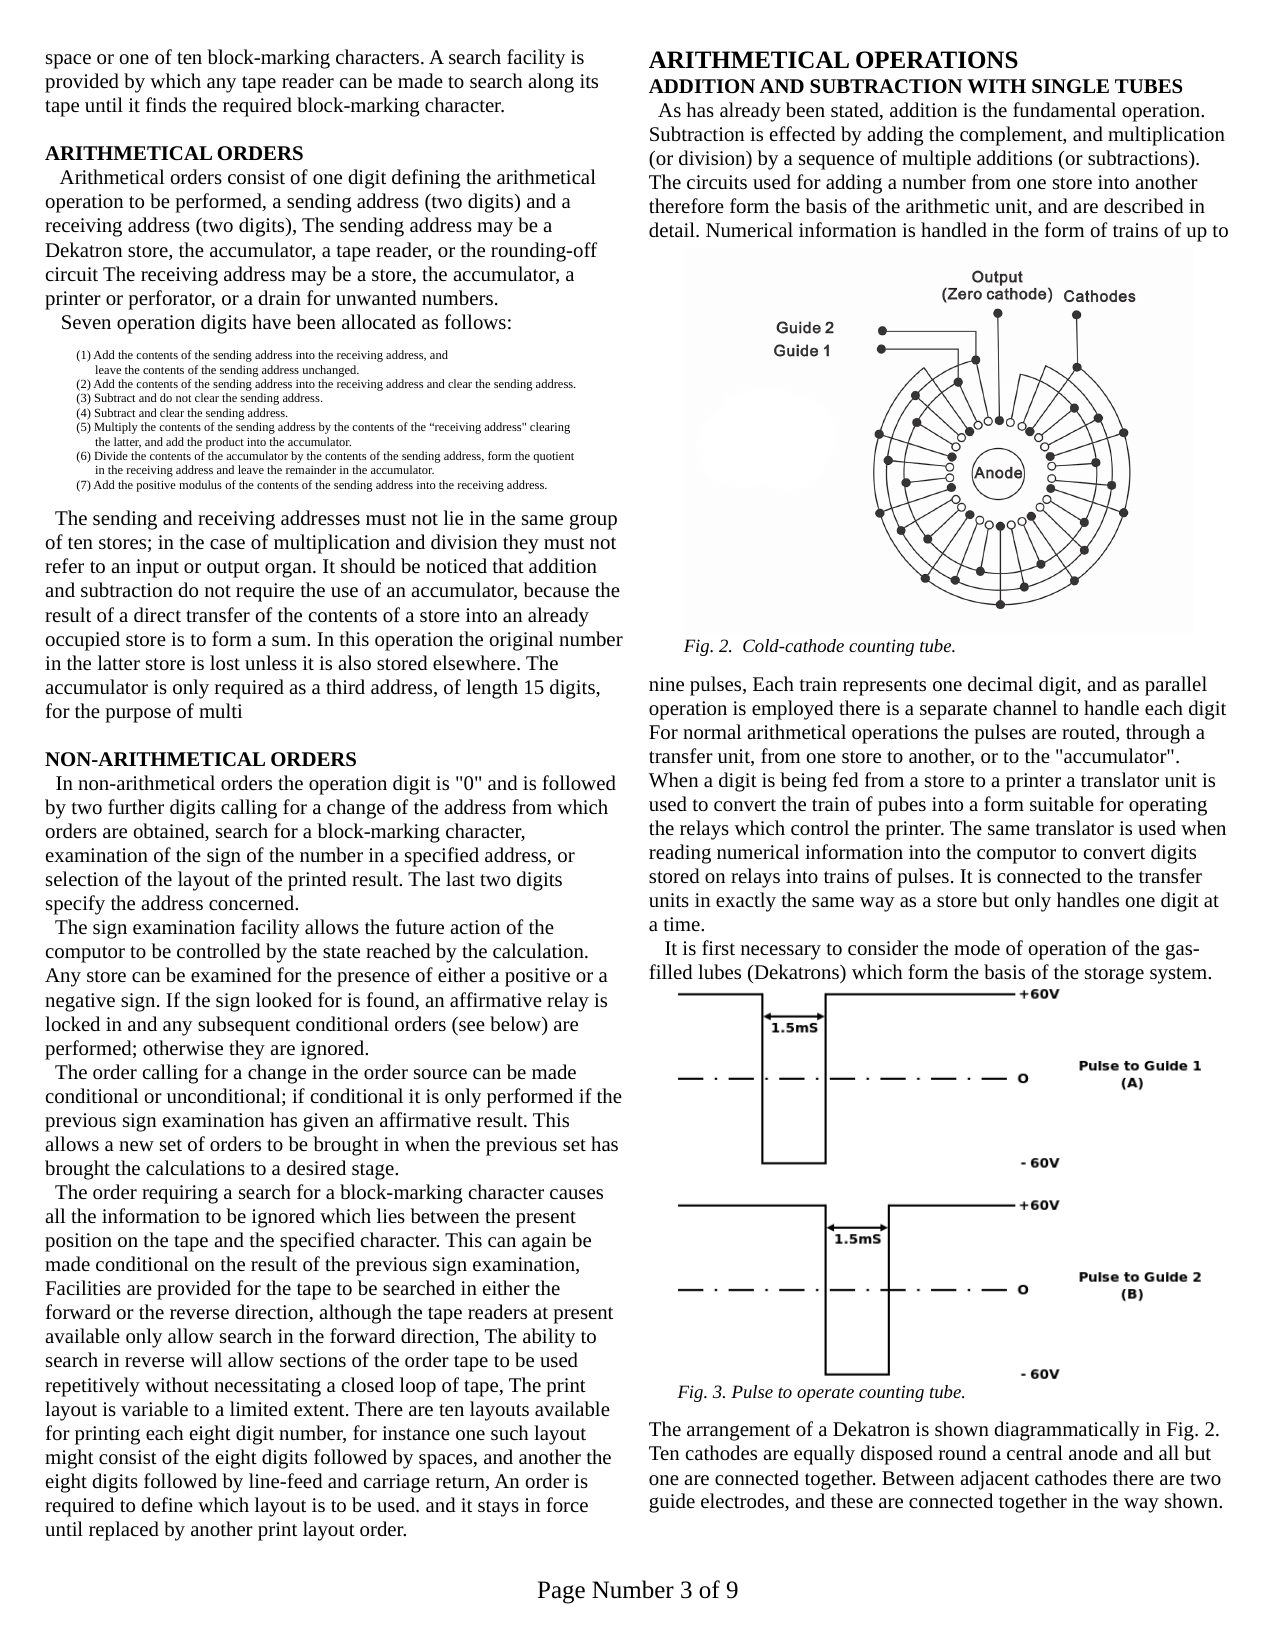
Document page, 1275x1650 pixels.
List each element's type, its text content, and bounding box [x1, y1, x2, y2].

text As has already been stated, addition is the fundamental operation. Subtraction is effected by adding the complement, and multiplication (or division) by a sequence of multiple additions (or subtractions). The circuits used for adding a number from one store into another therefore form the basis of the arithmetic unit, and are described in detail. Numerical information is handled in the form of trains of up to nine pulses, Each train represents one decimal digit, and as parallel operation is employed there is a separate channel to handle each digit For normal arithmetical operations the pulses are routed, through a transfer unit, from one store to another, or to the "accumulator". When a digit is being fed from a store to a printer a translator unit is used to convert the train of pubes into a form suitable for operating the relays which control the printer. The same translator is used when reading numerical information into the computor to convert digits stored on relays into trains of pulses. It is connected to the transfer units in exactly the same way as a store but only handles one digit at a time. [649, 98, 1230, 936]
text Seven operation digits have been allocated as follows: [45, 310, 626, 334]
text The order requiring a search for a block-marking character causes all the information to be ignored which lies between the present position on the tape and the specified character. This can again be made conditional on the result of the previous sign examination, Facilities are provided for the tape to be searched in either the forward or the reverse direction, although the tape readers at present available only allow search in the forward direction, The ability to search in reverse will allow sections of the order tape to be used repetitively without necessitating a closed loop of tape, The print layout is variable to a limited extent. There are ten layouts available for printing each eight digit number, for instance one such layout might consist of the eight digits followed by spaces, and another the eight digits followed by line-feed and carriage return, An order is required to define which layout is to be used. and it stays in force until replaced by another print layout order. [45, 1180, 626, 1541]
text the latter, and add the product into the accumulator. [45, 434, 626, 449]
text ADDITION AND SUBTRACTION WITH SINGLE TUBES [649, 74, 1230, 98]
text (1) Add the contents of the sending address into the receiving address, and [45, 348, 626, 362]
text leave the contents of the sending address unchanged. [45, 362, 626, 377]
text The sending and receiving addresses must not lie in the same group of ten stores; in the case of multiplication and division they must not refer to an input or output organ. It should be noticed that addition and subtraction do not require the use of an accumulator, because the result of a direct transfer of the contents of a store into an already occupied store is to form a sum. In this operation the original number in the latter store is lost unless it is also stored elsewhere. The accumulator is only required as a third address, of length 15 digits, for the purpose of multi [45, 506, 626, 723]
text It is first necessary to consider the mode of operation of the gas-filled lubes (Dekatrons) which form the basis of the storage system. The arrangement of a Dekatron is shown diagrammatically in Fig. 2. Ten cathodes are equally disposed round a central anode and all but one are connected together. Between adjacent cathodes there are two guide electrodes, and these are connected together in the way shown. [649, 936, 1230, 1513]
text ARITHMETICAL ORDERS [45, 141, 626, 165]
text The order calling for a change in the order source can be made conditional or unconditional; if conditional it is only performed if the previous sign examination has given an affirmative result. This allows a new set of orders to be brought in when the previous set has brought the calculations to a desired stage. [45, 1060, 626, 1180]
text Fig. 2. Cold-cathode counting tube. [683, 635, 1193, 656]
text NON-ARITHMETICAL ORDERS [45, 747, 626, 771]
text (6) Divide the contents of the accumulator by the contents of the sending address, form the quotient [45, 449, 626, 463]
text (7) Add the positive modulus of the contents of the sending address into the receiving address. [45, 477, 626, 492]
text In non-arithmetical orders the operation digit is "0" and is followed by two further digits calling for a change of the address from which orders are obtained, search for a block-marking character, examination of the sign of the number in a specified address, or selection of the layout of the printed result. The last two digits specify the address concerned. [45, 771, 626, 915]
list (2) Add the contents of the sending address into the receiving address and clear the sending address. [45, 377, 626, 391]
picture [677, 986, 1203, 1381]
text (5) Multiply the contents of the sending address by the contents of the “receiving address" clearing [45, 420, 626, 434]
text in the receiving address and leave the remainder in the accumulator. [45, 463, 626, 477]
list (3) Subtract and do not clear the sending address. [45, 391, 626, 406]
text The sign examination facility allows the future action of the computor to be controlled by the state reached by the calculation. Any store can be examined for the presence of either a positive or a negative sign. If the sign looked for is found, an affirmative relay is locked in and any subsequent conditional orders (see below) are performed; otherwise they are ignored. [45, 915, 626, 1060]
text ARITHMETICAL OPERATIONS [649, 45, 1230, 74]
text Arithmetical orders consist of one digit defining the arithmetical operation to be performed, a sending address (two digits) and a receiving address (two digits), The sending address may be a Dekatron store, the accumulator, a tape reader, or the rounding-off circuit The receiving address may be a store, the accumulator, a printer or perforator, or a drain for unwanted numbers. [45, 165, 626, 310]
picture [683, 247, 1194, 635]
text Fig. 3. Pulse to operate counting tube. [677, 1381, 1202, 1402]
text space or one of ten block-marking characters. A search facility is provided by which any tape reader can be made to search along its tape until it finds the required block-marking character. [45, 45, 626, 117]
text (4) Subtract and clear the sending address. [45, 406, 626, 420]
